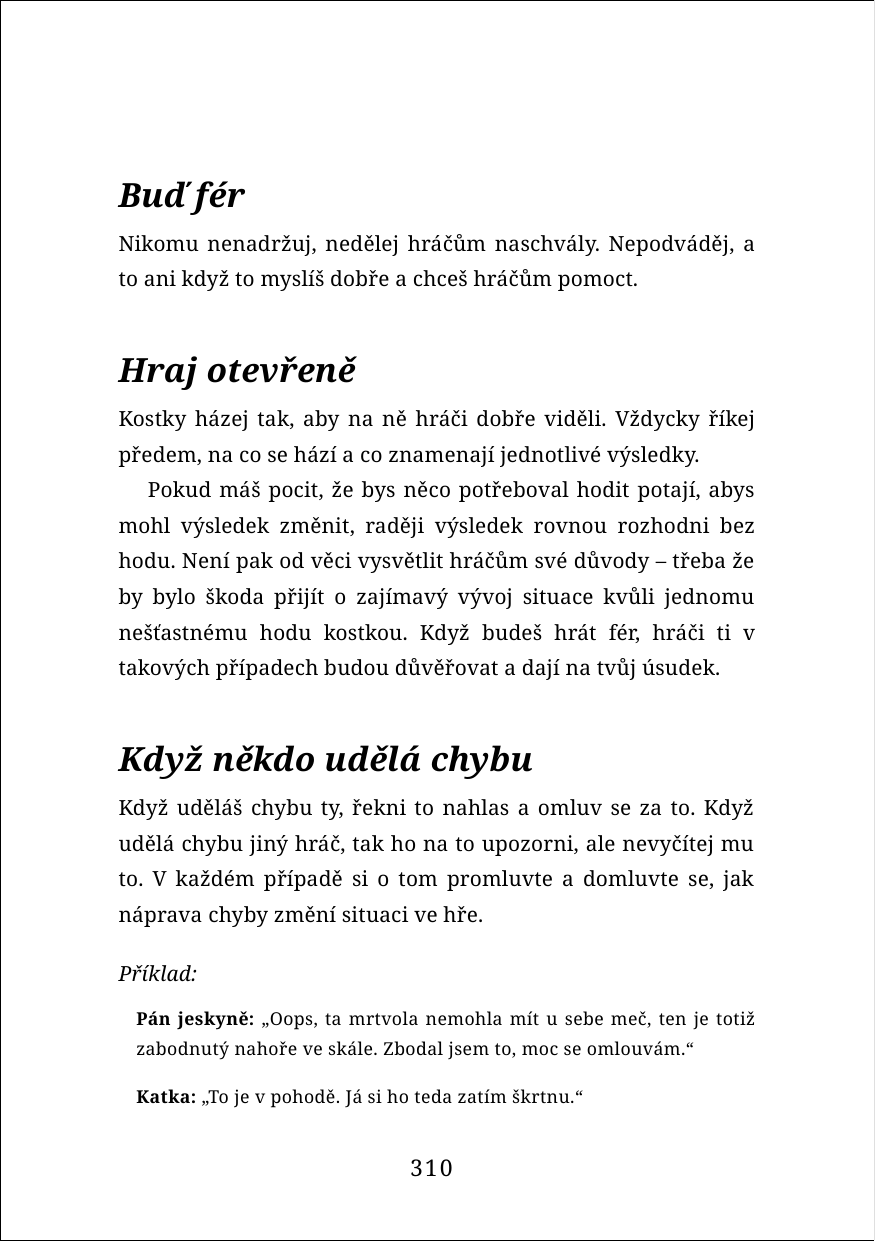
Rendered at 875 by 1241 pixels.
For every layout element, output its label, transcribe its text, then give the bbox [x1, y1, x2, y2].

subtitle Hraj otevřeně [118, 347, 756, 393]
text Katka: „To je v pohodě. Já si ho teda zatím škrtnu.“ [136, 1084, 756, 1108]
text Když uděláš chybu ty, řekni to nahlas a omluv se za to. Když udělá chybu jiný hráč, tak ho na to upozorni, ale nevyčítej mu to. V každém případě si o tom promluvte a domluvte se, jak náprava chyby změní situaci ve hře. [118, 793, 756, 928]
text Příklad: [118, 959, 756, 987]
text Kostky házej tak, aby na ně hráči dobře viděli. Vždycky říkej předem, na co se hází a co znamenají jednotlivé výsledky. Pokud máš pocit, že bys něco potřeboval hodit potají, abys mohl výsledek změnit, raději výsledek rovnou rozhodni bez hodu. Není pak od věci vysvětlit hráčům své důvody – třeba že by bylo škoda přijít o zajímavý vývoj situace kvůli jednomu nešťastnému hodu kostkou. Když budeš hrát fér, hráči ti v takových případech budou důvěřovat a dají na tvůj úsudek. [118, 404, 756, 682]
text Nikomu nenadržuj, nedělej hráčům naschvály. Nepodváděj, a to ani když to myslíš dobře a chceš hráčům pomoct. [118, 229, 756, 293]
subtitle Když někdo udělá chybu [118, 736, 756, 781]
subtitle Buď fér [118, 172, 756, 217]
text Pán jeskyně: „Oops, ta mrtvola nemohla mít u sebe meč, ten je totiž zabodnutý nahoře ve skále. Zbodal jsem to, moc se omlouvám.“ [136, 1006, 756, 1061]
